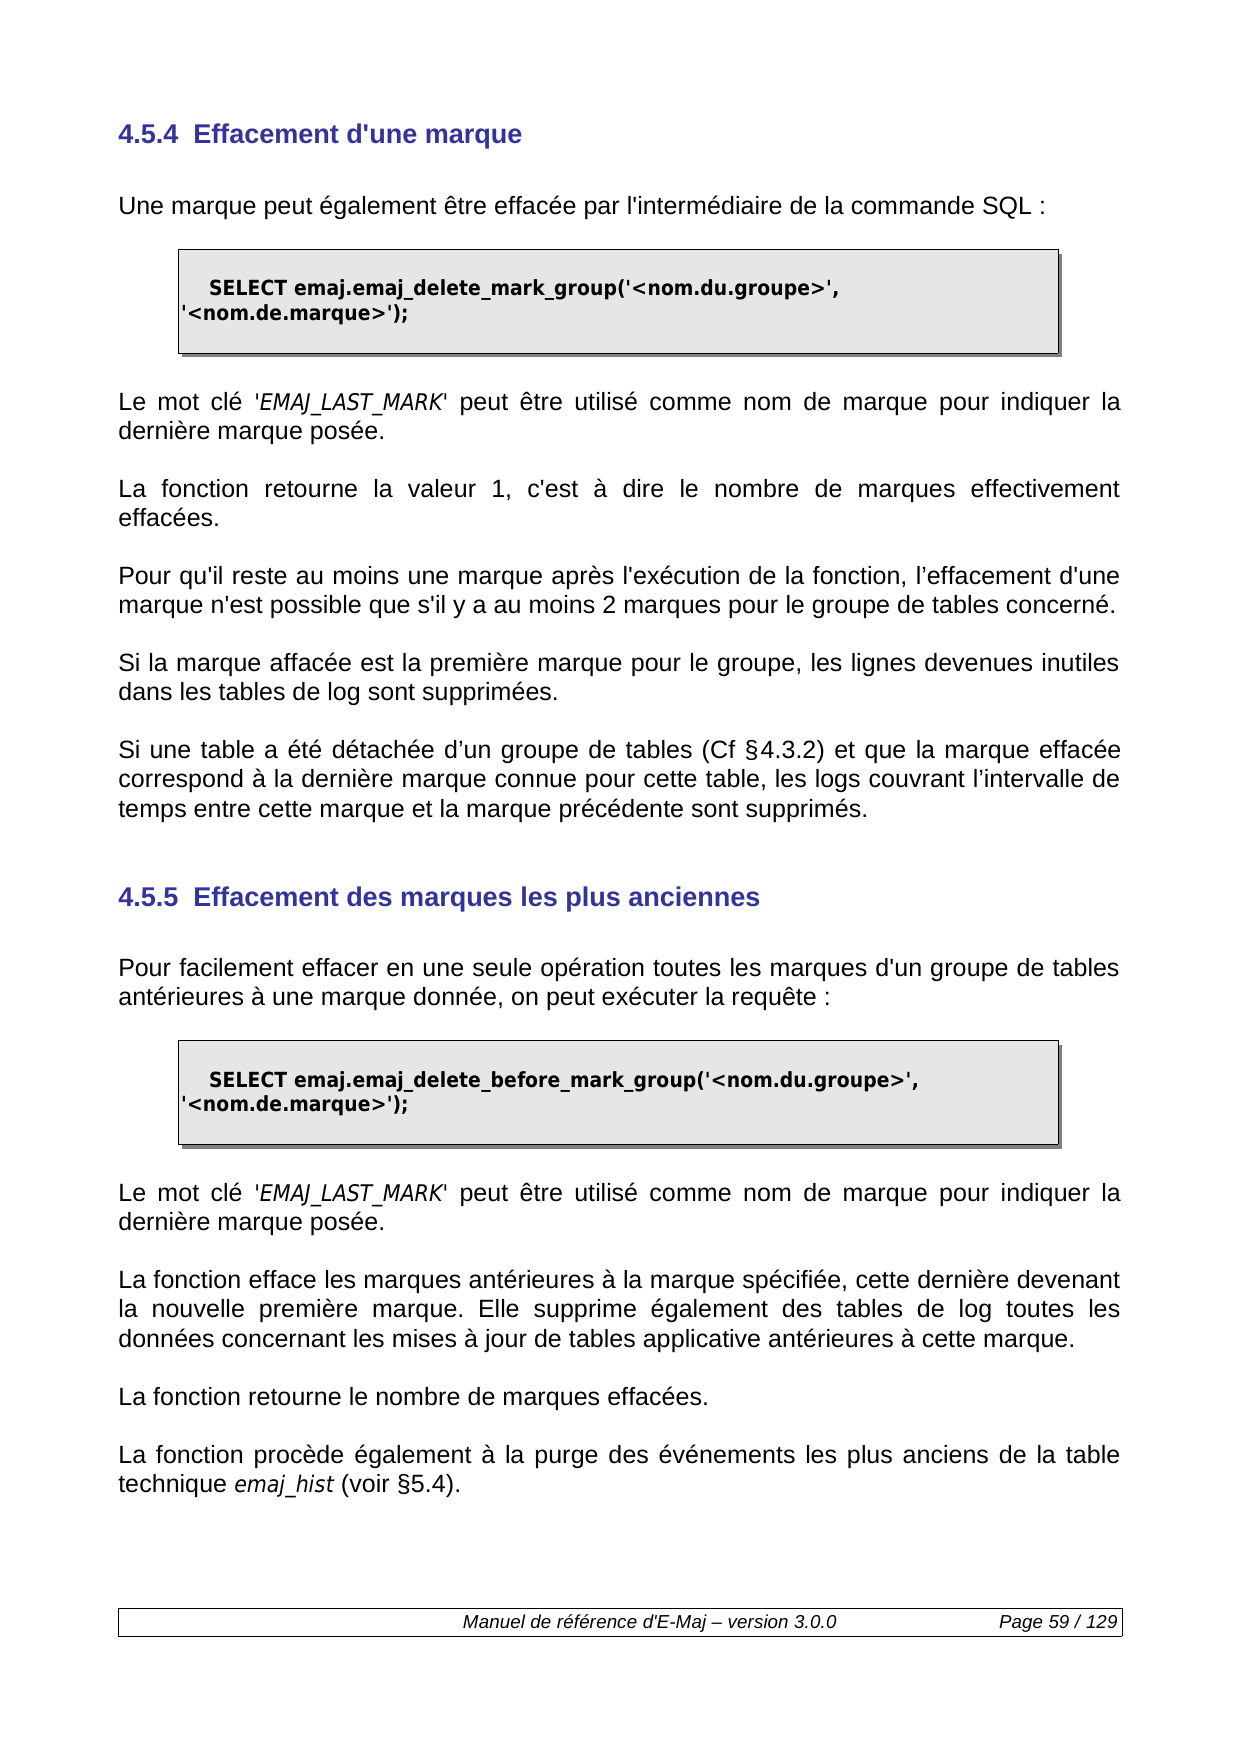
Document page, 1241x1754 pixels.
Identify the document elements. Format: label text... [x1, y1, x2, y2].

text Si une table a été détachée d’un groupe de tables (Cf §4.3.2) et que la marque effacée correspond à la dernière marque connue pour cette table, les logs couvrant l’intervalle de temps entre cette marque et la marque précédente sont supprimés. [118, 735, 1122, 822]
text Pour facilement effacer en une seule opération toutes les marques d'un groupe de tables antérieures à une marque donnée, on peut exécuter la requête : [118, 953, 1122, 1011]
text La fonction retourne la valeur 1, c'est à dire le nombre de marques effectivement effacées. [118, 474, 1122, 532]
subtitle Effacement des marques les plus anciennes [118, 881, 1122, 912]
text La fonction retourne le nombre de marques effacées. [118, 1382, 1122, 1411]
text SELECT emaj.emaj_delete_before_mark_group('<nom.du.groupe>', '<nom.de.marque>'); [179, 1065, 1058, 1114]
text Pour qu'il reste au moins une marque après l'exécution de la fonction, l’effacement d'une marque n'est possible que s'il y a au moins 2 marques pour le groupe de tables concerné. [118, 561, 1122, 619]
text SELECT emaj.emaj_delete_mark_group('<nom.du.groupe>', '<nom.de.marque>'); [179, 273, 1058, 322]
subtitle Effacement d'une marque [118, 118, 1122, 149]
text Le mot clé 'EMAJ_LAST_MARK' peut être utilisé comme nom de marque pour indiquer la dernière marque posée. [118, 1178, 1122, 1236]
text La fonction procède également à la purge des événements les plus anciens de la table technique emaj_hist (voir §5.4). [118, 1440, 1122, 1498]
text La fonction efface les marques antérieures à la marque spécifiée, cette dernière devenant la nouvelle première marque. Elle supprime également des tables de log toutes les données concernant les mises à jour de tables applicative antérieures à cette marque. [118, 1265, 1122, 1352]
text Une marque peut également être effacée par l'intermédiaire de la commande SQL : [118, 191, 1122, 220]
text Le mot clé 'EMAJ_LAST_MARK' peut être utilisé comme nom de marque pour indiquer la dernière marque posée. [118, 387, 1122, 445]
text Si la marque affacée est la première marque pour le groupe, les lignes devenues inutiles dans les tables de log sont supprimées. [118, 648, 1122, 706]
